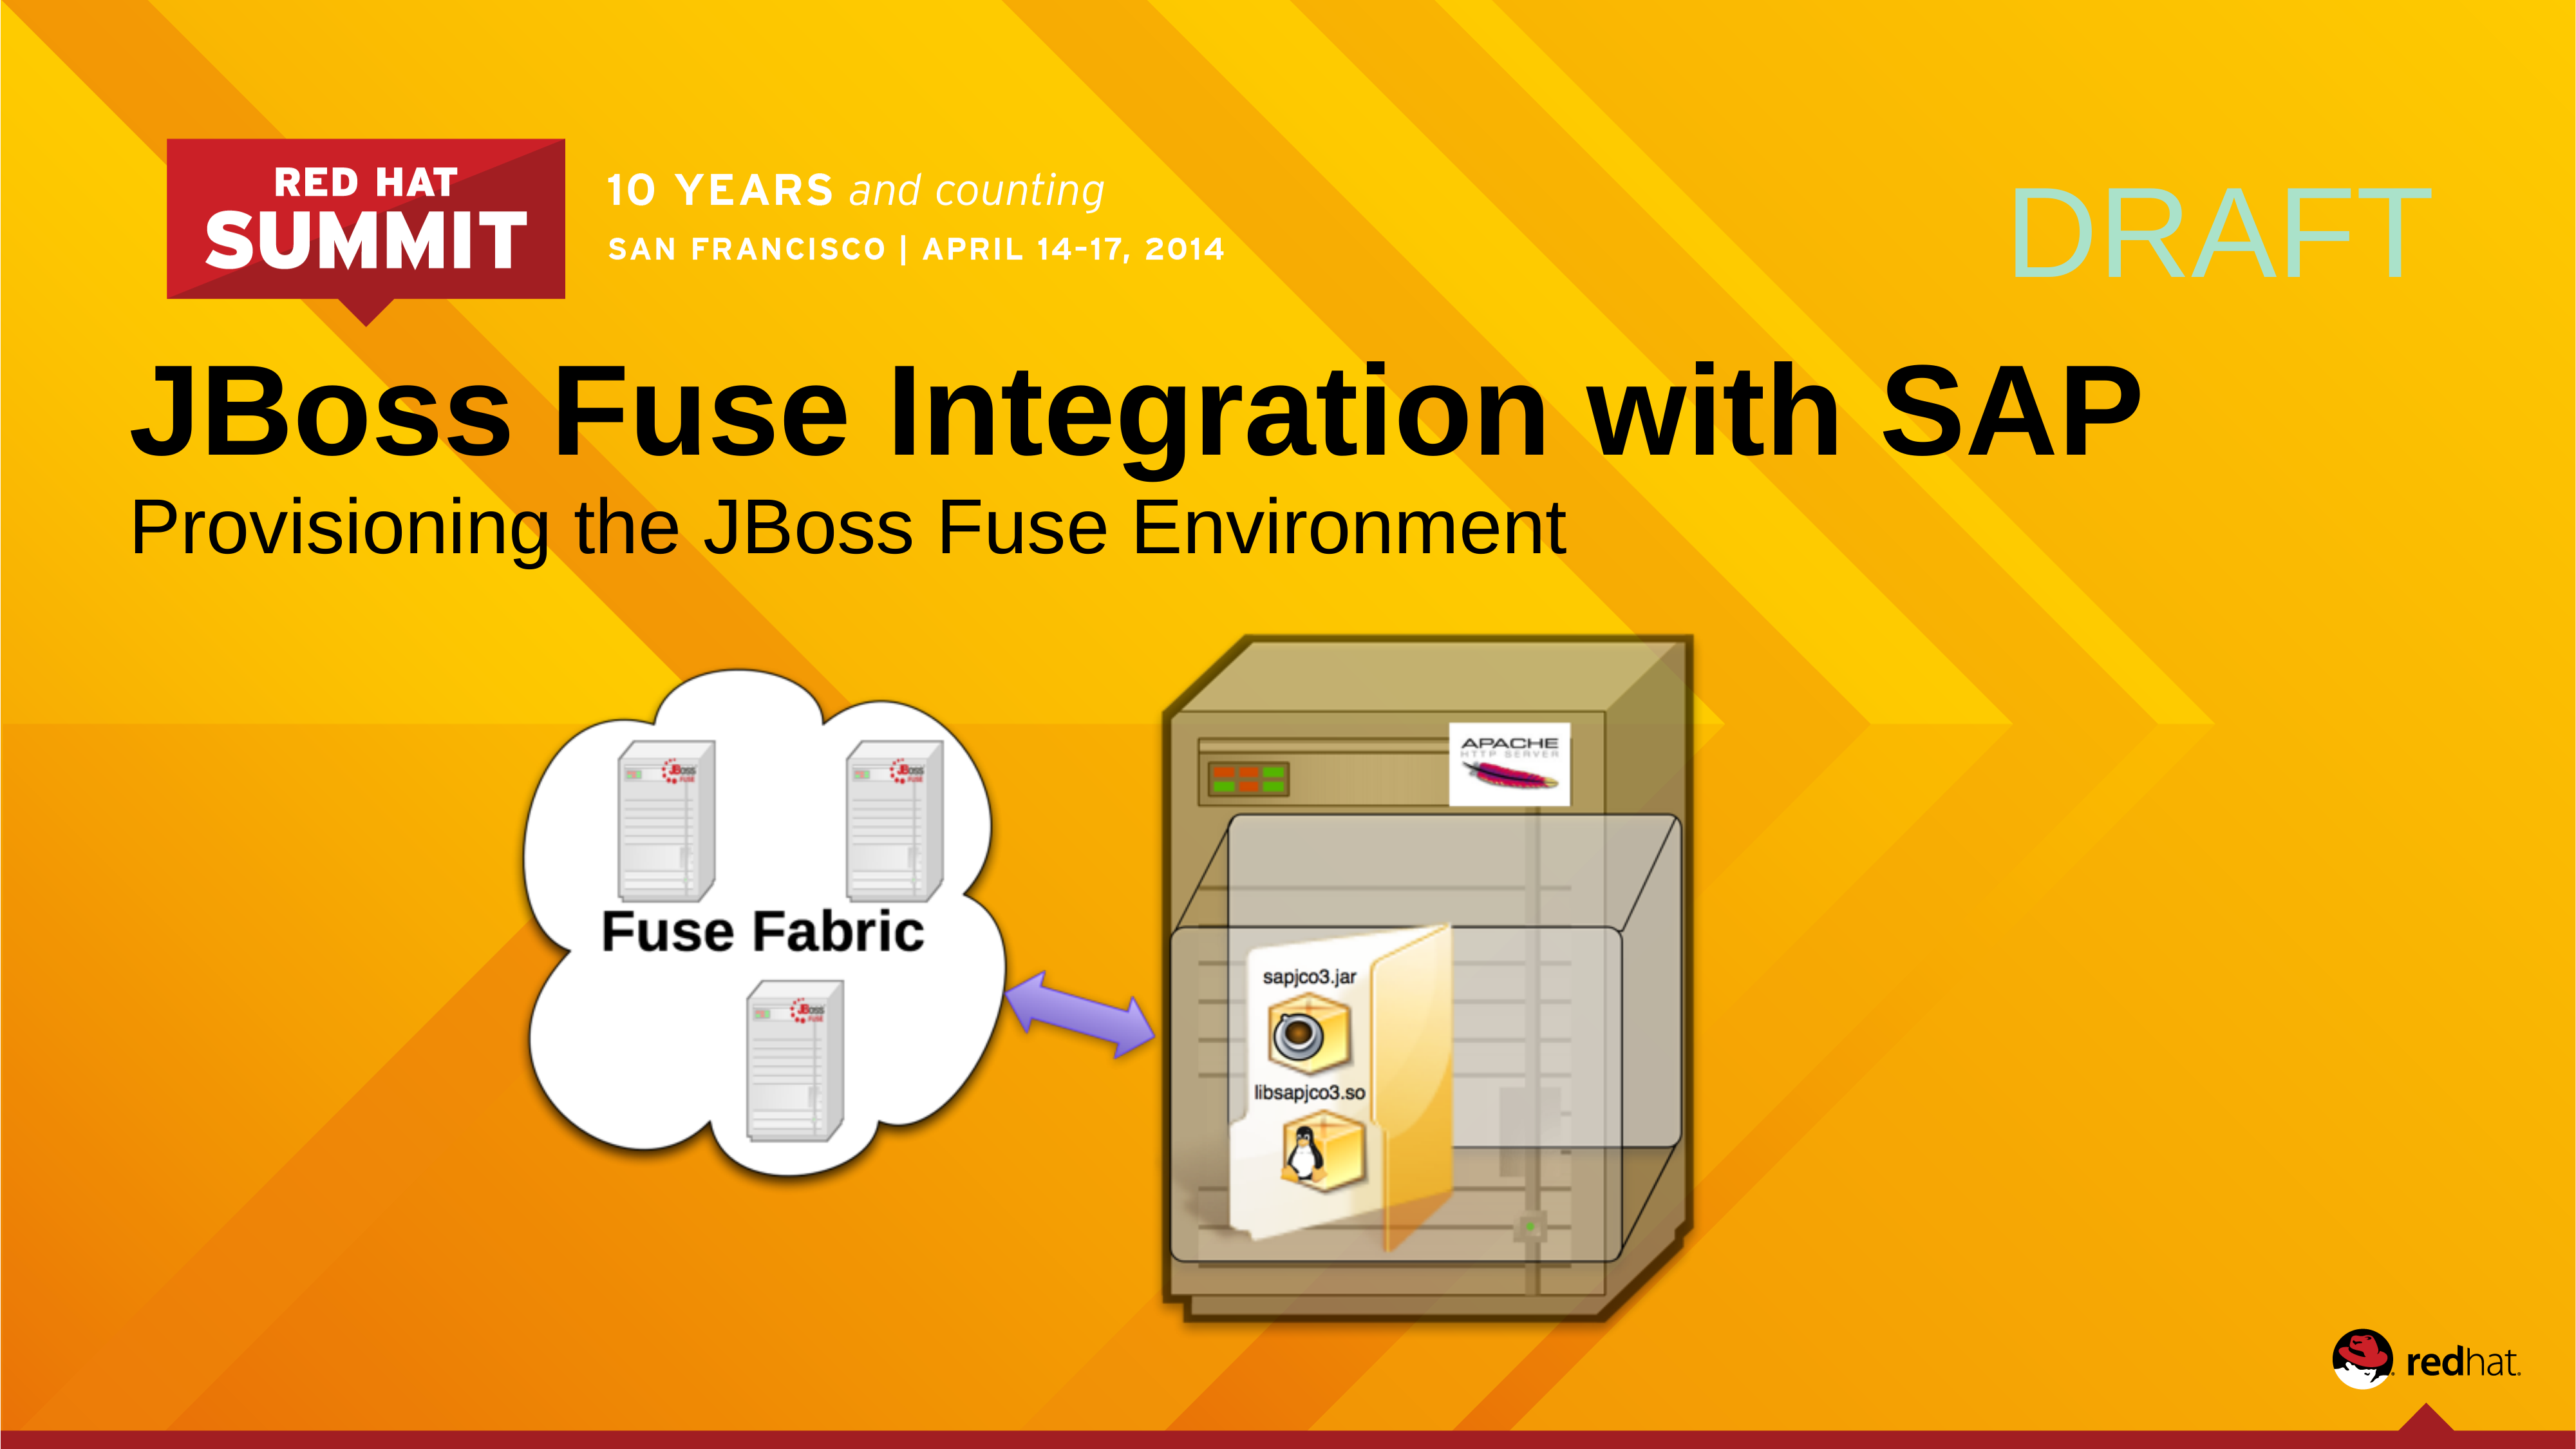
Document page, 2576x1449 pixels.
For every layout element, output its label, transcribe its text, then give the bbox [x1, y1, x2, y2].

text_box JBoss Fuse Integration with SAP Provisioning the JBoss Fuse Environment [129, 330, 2447, 573]
picture [1, 0, 2576, 1449]
